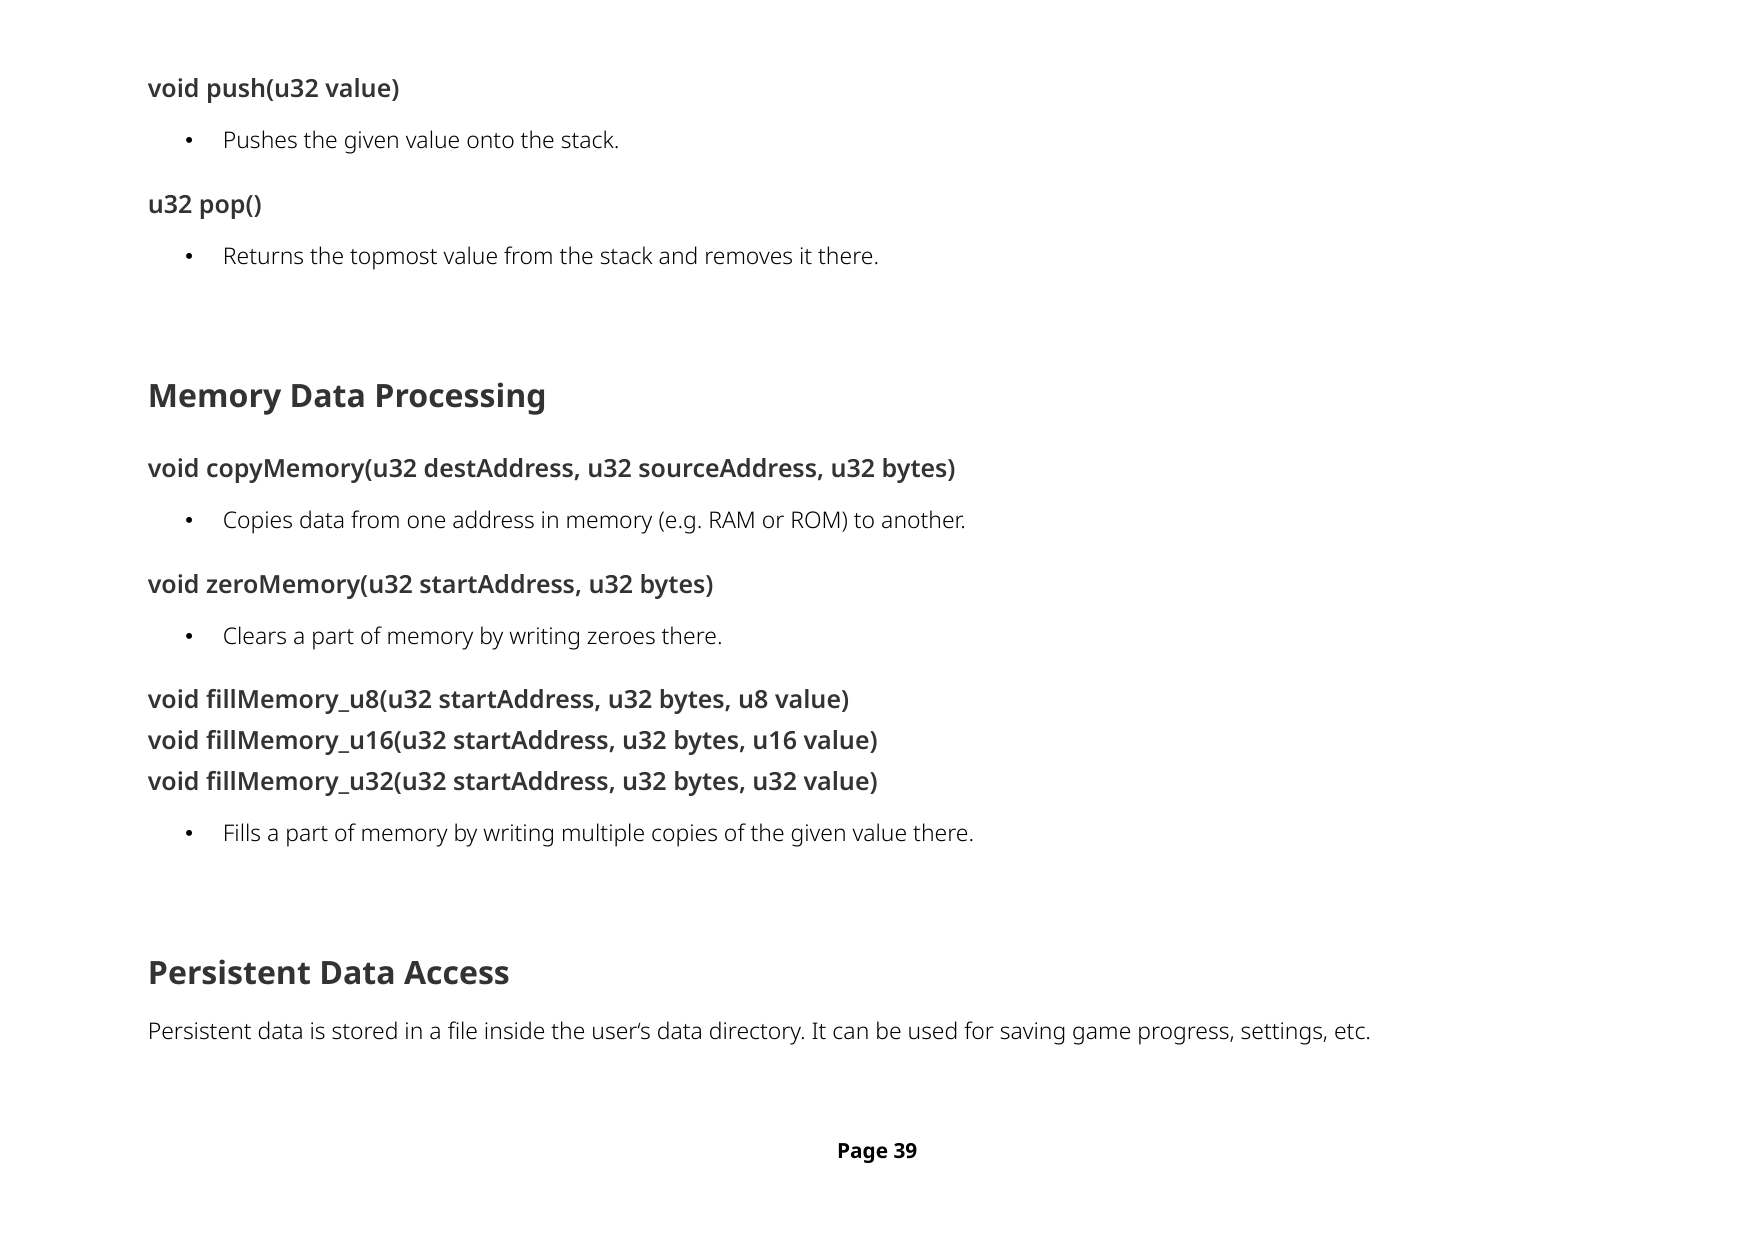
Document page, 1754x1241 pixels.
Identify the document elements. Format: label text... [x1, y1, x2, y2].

subtitle void fillMemory_u8(u32 startAddress, u32 bytes, u8 value) void fillMemory_u16(u32 startAddress, u32 bytes, u16 value) void fillMemory_u32(u32 startAddress, u32 bytes, u32 value) [148, 682, 1606, 798]
subtitle void zeroMemory(u32 startAddress, u32 bytes) [148, 566, 1606, 600]
subtitle Persistent Data Access [148, 950, 1606, 994]
list Pushes the given value onto the stack. [185, 124, 1606, 155]
subtitle u32 pop() [148, 187, 1606, 221]
list Fills a part of memory by writing multiple copies of the given value there. [185, 817, 1606, 848]
text Persistent data is stored in a file inside the user‘s data directory. It can be used for saving game progress, settings, etc. [148, 1015, 1606, 1046]
subtitle void copyMemory(u32 destAddress, u32 sourceAddress, u32 bytes) [148, 450, 1606, 484]
subtitle void push(u32 value) [148, 71, 1606, 105]
list Clears a part of memory by writing zeroes there. [185, 619, 1606, 651]
subtitle Memory Data Processing [148, 373, 1606, 417]
list Returns the topmost value from the stack and removes it there. [185, 240, 1606, 271]
list Copies data from one address in memory (e.g. RAM or ROM) to another. [185, 504, 1606, 535]
